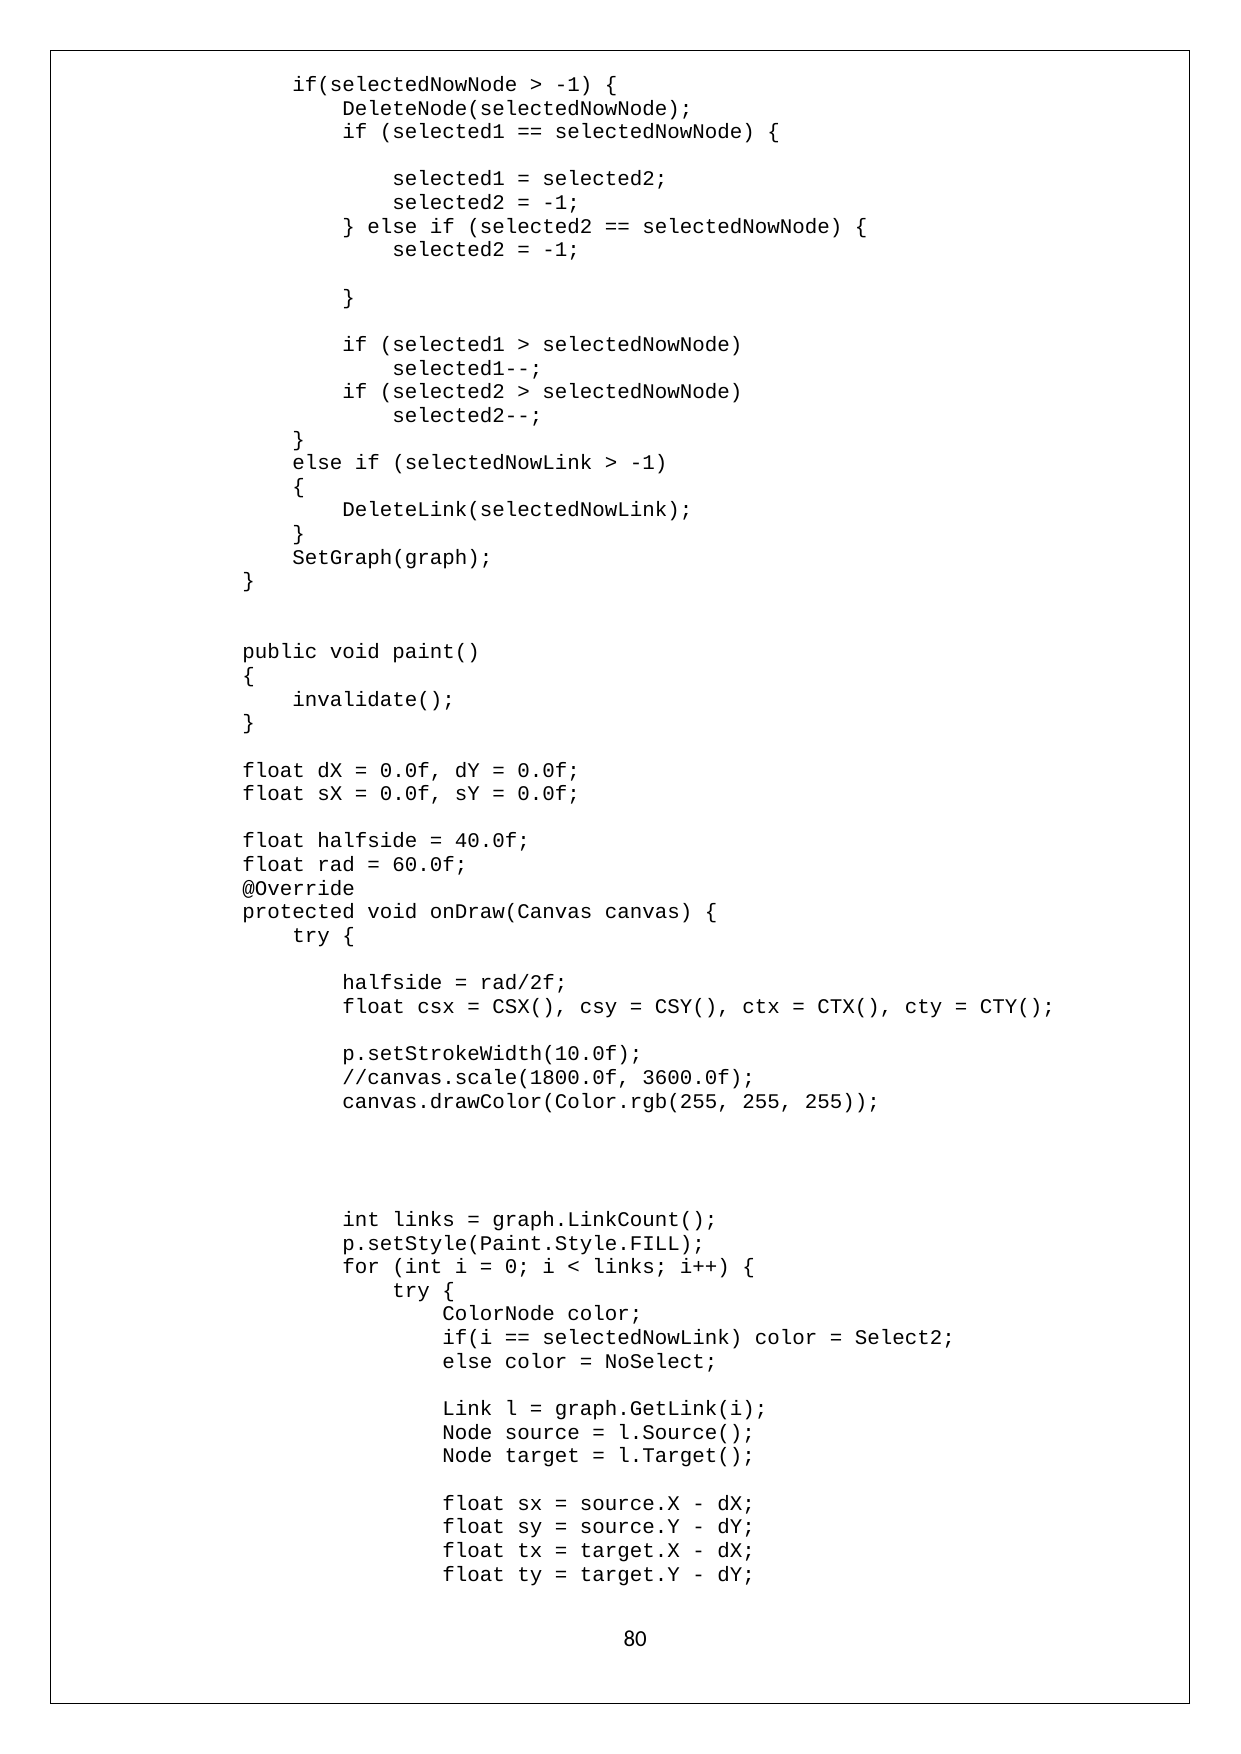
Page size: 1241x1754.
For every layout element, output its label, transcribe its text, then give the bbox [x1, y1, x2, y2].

text float ty = target.Y - dY; [118, 1563, 1152, 1587]
text DeleteLink(selectedNowLink); [118, 499, 1152, 523]
text } [118, 570, 1152, 594]
text float dX = 0.0f, dY = 0.0f; [118, 759, 1152, 783]
text float rad = 60.0f; [118, 854, 1152, 878]
text float csx = CSX(), csy = CSY(), ctx = CTX(), cty = CTY(); [118, 996, 1152, 1020]
text canvas.drawColor(Color.rgb(255, 255, 255)); [118, 1091, 1152, 1114]
text if (selected2 > selectedNowNode) [118, 381, 1152, 405]
text public void paint() [118, 641, 1152, 665]
text try { [118, 925, 1152, 949]
text if (selected1 > selectedNowNode) [118, 334, 1152, 358]
text float sy = source.Y - dY; [118, 1516, 1152, 1540]
text } [118, 523, 1152, 547]
text p.setStyle(Paint.Style.FILL); [118, 1232, 1152, 1256]
text selected1 = selected2; [118, 168, 1152, 192]
text } [118, 428, 1152, 452]
text float sx = source.X - dX; [118, 1493, 1152, 1516]
text @Override [118, 878, 1152, 901]
text for (int i = 0; i < links; i++) { [118, 1256, 1152, 1280]
text DeleteNode(selectedNowNode); [118, 97, 1152, 121]
text Node target = l.Target(); [118, 1445, 1152, 1469]
text //canvas.scale(1800.0f, 3600.0f); [118, 1067, 1152, 1091]
text } else if (selected2 == selectedNowNode) { [118, 216, 1152, 239]
text Node source = l.Source(); [118, 1422, 1152, 1445]
text { [118, 476, 1152, 499]
text selected2 = -1; [118, 192, 1152, 216]
text if (selected1 == selectedNowNode) { [118, 121, 1152, 145]
text float halfside = 40.0f; [118, 831, 1152, 854]
text int links = graph.LinkCount(); [118, 1209, 1152, 1232]
text if(selectedNowNode > -1) { [118, 74, 1152, 97]
text float sX = 0.0f, sY = 0.0f; [118, 783, 1152, 807]
text try { [118, 1280, 1152, 1303]
text float tx = target.X - dX; [118, 1540, 1152, 1563]
text } [118, 287, 1152, 310]
text } [118, 712, 1152, 736]
text Link l = graph.GetLink(i); [118, 1398, 1152, 1422]
text protected void onDraw(Canvas canvas) { [118, 901, 1152, 925]
text else color = NoSelect; [118, 1351, 1152, 1374]
text else if (selectedNowLink > -1) [118, 452, 1152, 476]
text SetGraph(graph); [118, 547, 1152, 570]
text invalidate(); [118, 689, 1152, 712]
text selected2 = -1; [118, 239, 1152, 263]
text halfside = rad/2f; [118, 972, 1152, 996]
text { [118, 665, 1152, 689]
text selected1--; [118, 358, 1152, 381]
text if(i == selectedNowLink) color = Select2; [118, 1327, 1152, 1351]
text ColorNode color; [118, 1303, 1152, 1327]
text p.setStrokeWidth(10.0f); [118, 1043, 1152, 1067]
text selected2--; [118, 405, 1152, 428]
